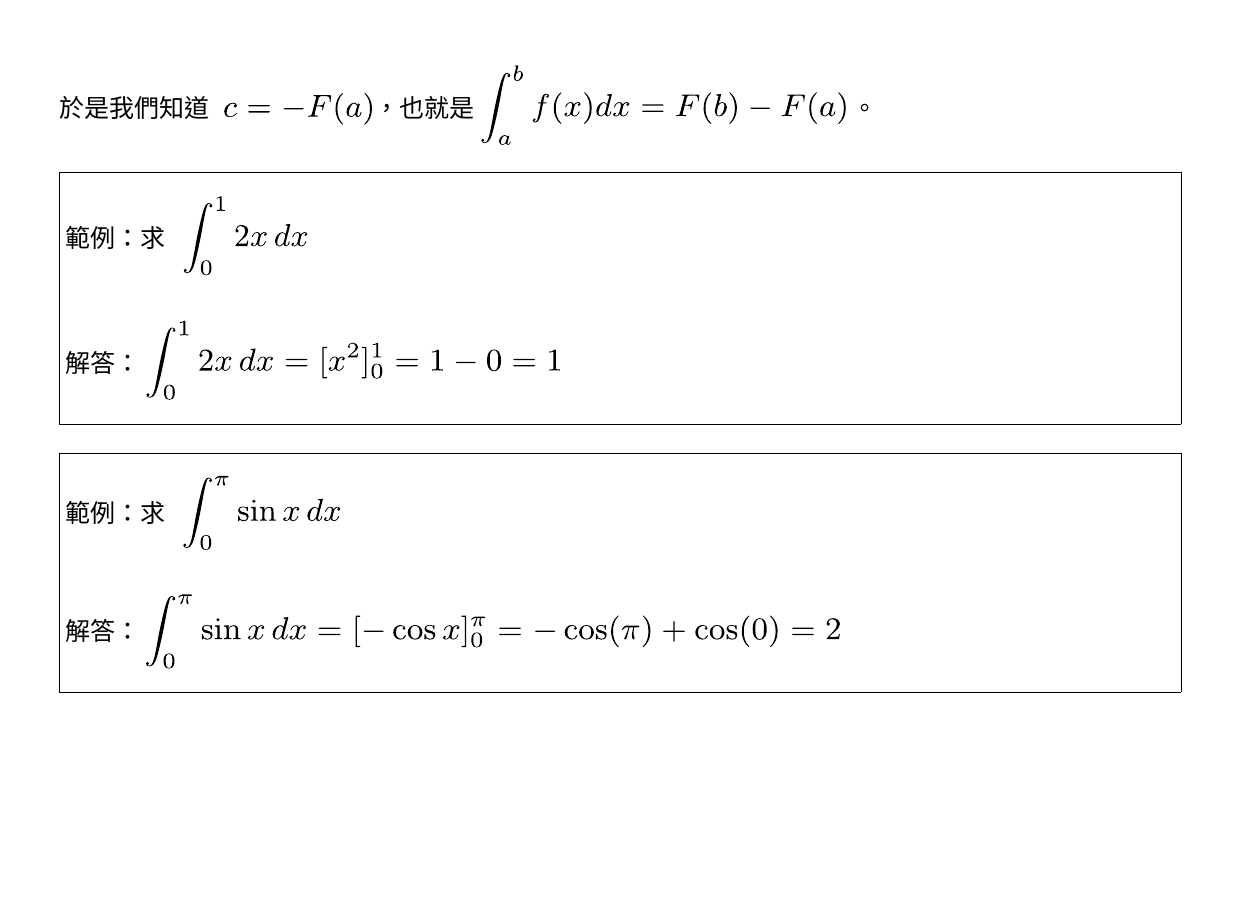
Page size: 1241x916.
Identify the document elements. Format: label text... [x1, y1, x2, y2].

table_header 範例：求 解答： [60, 454, 1181, 692]
text 於是我們知道 ，也就是。 [59, 59, 1181, 151]
table_header 範例：求 解答： [60, 173, 1181, 424]
